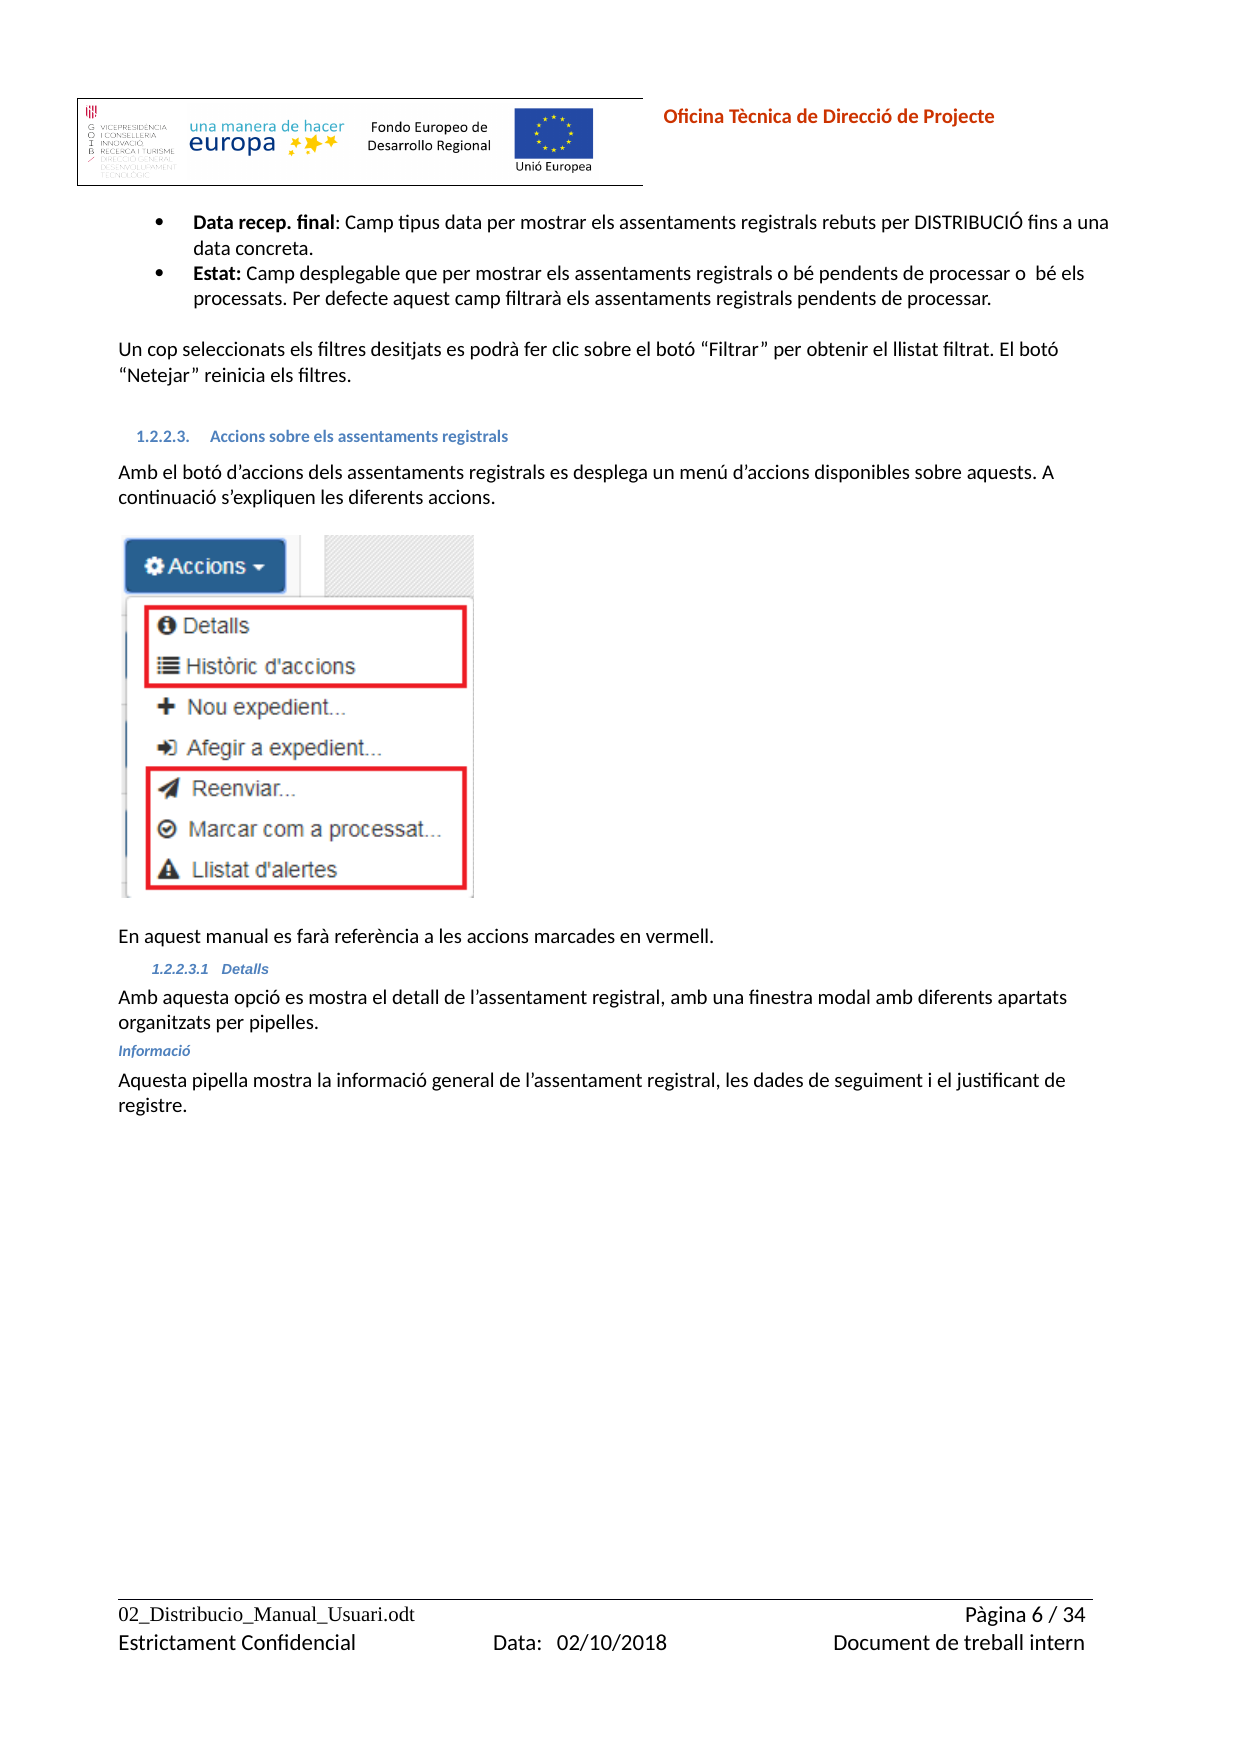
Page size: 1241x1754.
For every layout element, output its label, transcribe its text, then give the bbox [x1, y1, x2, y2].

text Amb aquesta opció es mostra el detall de l’assentament registral, amb una finestra modal amb diferents apartats organitzats per pipelles. [118, 984, 1122, 1035]
subtitle Accions sobre els assentaments registrals [136, 425, 1122, 447]
picture [82, 103, 181, 180]
subtitle Detalls [148, 961, 1122, 978]
list Estat: Camp desplegable que per mostrar els assentaments registrals o bé pendents de processar o bé els processats. Per defecte aquest camp filtrarà els assentaments registrals pendents de processar. [156, 260, 1122, 311]
picture [187, 103, 599, 180]
text En aquest manual es farà referència a les accions marcades en vermell. [118, 923, 1122, 948]
list Data recep. final: Camp tipus data per mostrar els assentaments registrals rebuts per DISTRIBUCIÓ fins a una data concreta. [156, 209, 1122, 260]
picture [121, 535, 474, 898]
text Un cop seleccionats els filtres desitjats es podrà fer clic sobre el botó “Filtrar” per obtenir el llistat filtrat. El botó “Netejar” reinicia els filtres. [118, 336, 1122, 387]
text Aquesta pipella mostra la informació general de l’assentament registral, les dades de seguiment i el justificant de registre. [118, 1067, 1122, 1118]
subtitle Informació [89, 1041, 1122, 1061]
text Amb el botó d’accions dels assentaments registrals es desplega un menú d’accions disponibles sobre aquests. A continuació s’expliquen les diferents accions. [118, 459, 1122, 510]
